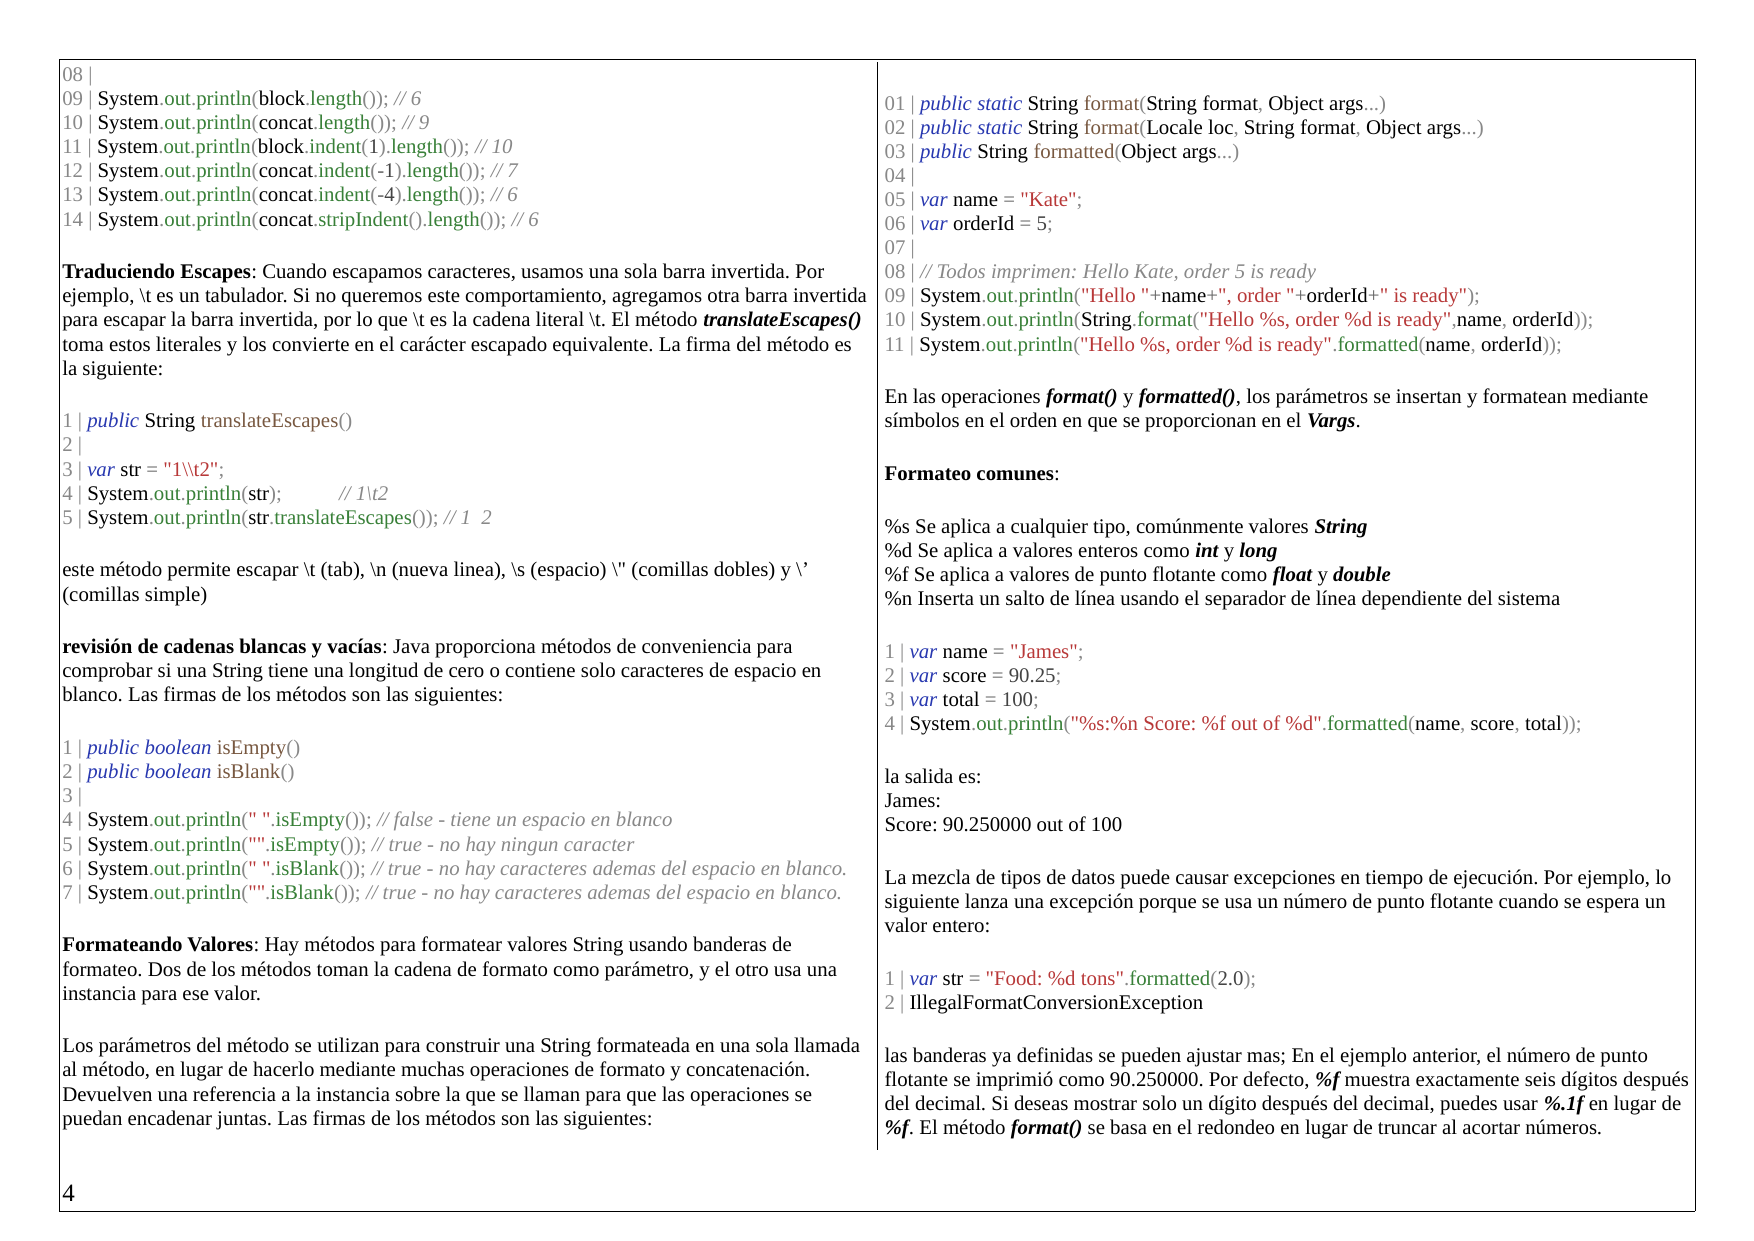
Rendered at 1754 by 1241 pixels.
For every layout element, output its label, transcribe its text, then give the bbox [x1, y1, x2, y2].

text 02 | public static String format(Locale loc, String format, Object args...) [884, 115, 1692, 139]
text 3 | var str = "1\\t2"; [62, 456, 869, 481]
text 4 | System.out.println(str); // 1\t2 [62, 481, 869, 504]
text la salida es: [884, 764, 1692, 788]
text En las operaciones format() y formatted(), los parámetros se insertan y formatean mediante símbolos en el orden en que se proporcionan en el Vargs. [884, 384, 1692, 432]
text 08 | [62, 62, 869, 86]
text 2 | IllegalFormatConversionException [884, 990, 1692, 1014]
text este método permite escapar \t (tab), \n (nueva linea), \s (espacio) \" (comillas dobles) y \’ (comillas simple) [62, 557, 869, 606]
text 6 | System.out.println(" ".isBlank()); // true - no hay caracteres ademas del espacio en blanco. [62, 856, 869, 879]
text Formateando Valores: Hay métodos para formatear valores String usando banderas de formateo. Dos de los métodos toman la cadena de formato como parámetro, y el otro usa una instancia para ese valor. [62, 932, 869, 1004]
text 13 | System.out.println(concat.indent(-4).length()); // 6 [62, 182, 869, 206]
text 1 | public boolean isEmpty() [62, 735, 869, 759]
text 08 | // Todos imprimen: Hello Kate, order 5 is ready [884, 259, 1692, 283]
text 01 | public static String format(String format, Object args...) [884, 91, 1692, 115]
text 2 | [62, 432, 869, 456]
text James: [884, 788, 1692, 812]
text 07 | [884, 235, 1692, 259]
text 1 | var str = "Food: %d tons".formatted(2.0); [884, 966, 1692, 990]
text %s Se aplica a cualquier tipo, comúnmente valores String [884, 514, 1692, 538]
text %f Se aplica a valores de punto flotante como float y double [884, 562, 1692, 586]
text Los parámetros del método se utilizan para construir una String formateada en una sola llamada al método, en lugar de hacerlo mediante muchas operaciones de formato y concatenación. Devuelven una referencia a la instancia sobre la que se llaman para que las operaciones se puedan encadenar juntas. Las firmas de los métodos son las siguientes: [62, 1033, 869, 1129]
text 03 | public String formatted(Object args...) [884, 139, 1692, 163]
text 10 | System.out.println(String.format("Hello %s, order %d is ready",name, orderId)); [884, 307, 1692, 331]
text 7 | System.out.println("".isBlank()); // true - no hay caracteres ademas del espacio en blanco. [62, 879, 869, 904]
text 3 | [62, 783, 869, 807]
text 5 | System.out.println(str.translateEscapes()); // 1 2 [62, 504, 869, 529]
text 3 | var total = 100; [884, 687, 1692, 711]
text 1 | public String translateEscapes() [62, 408, 869, 432]
text Traduciendo Escapes: Cuando escapamos caracteres, usamos una sola barra invertida. Por ejemplo, \t es un tabulador. Si no queremos este comportamiento, agregamos otra barra invertida para escapar la barra invertida, por lo que \t es la cadena literal \t. El método translateEscapes() toma estos literales y los convierte en el carácter escapado equivalente. La firma del método es la siguiente: [62, 259, 869, 379]
text Score: 90.250000 out of 100 [884, 812, 1692, 836]
text 09 | System.out.println("Hello "+name+", order "+orderId+" is ready"); [884, 283, 1692, 307]
text %d Se aplica a valores enteros como int y long [884, 538, 1692, 562]
text 11 | System.out.println("Hello %s, order %d is ready".formatted(name, orderId)); [884, 331, 1692, 356]
text revisión de cadenas blancas y vacías: Java proporciona métodos de conveniencia para comprobar si una String tiene una longitud de cero o contiene solo caracteres de espacio en blanco. Las firmas de los métodos son las siguientes: [62, 634, 869, 706]
text las banderas ya definidas se pueden ajustar mas; En el ejemplo anterior, el número de punto flotante se imprimió como 90.250000. Por defecto, %f muestra exactamente seis dígitos después del decimal. Si deseas mostrar solo un dígito después del decimal, puedes usar %.1f en lugar de %f. El método format() se basa en el redondeo en lugar de truncar al acortar números. [884, 1043, 1692, 1139]
text 5 | System.out.println("".isEmpty()); // true - no hay ningun caracter [62, 831, 869, 856]
text La mezcla de tipos de datos puede causar excepciones en tiempo de ejecución. Por ejemplo, lo siguiente lanza una excepción porque se usa un número de punto flotante cuando se espera un valor entero: [884, 865, 1692, 937]
text 14 | System.out.println(concat.stripIndent().length()); // 6 [62, 206, 869, 231]
text 11 | System.out.println(block.indent(1).length()); // 10 [62, 134, 869, 158]
text Formateo comunes: [884, 461, 1692, 485]
text 10 | System.out.println(concat.length()); // 9 [62, 110, 869, 134]
text 09 | System.out.println(block.length()); // 6 [62, 86, 869, 110]
text 04 | [884, 163, 1692, 187]
text %n Inserta un salto de línea usando el separador de línea dependiente del sistema [884, 586, 1692, 610]
text 06 | var orderId = 5; [884, 211, 1692, 235]
text 2 | public boolean isBlank() [62, 759, 869, 783]
text 2 | var score = 90.25; [884, 663, 1692, 687]
text 05 | var name = "Kate"; [884, 187, 1692, 211]
text 12 | System.out.println(concat.indent(-1).length()); // 7 [62, 158, 869, 182]
text 4 | System.out.println("%s:%n Score: %f out of %d".formatted(name, score, total)); [884, 711, 1692, 735]
text 4 | System.out.println(" ".isEmpty()); // false - tiene un espacio en blanco [62, 807, 869, 831]
text 1 | var name = "James"; [884, 639, 1692, 663]
